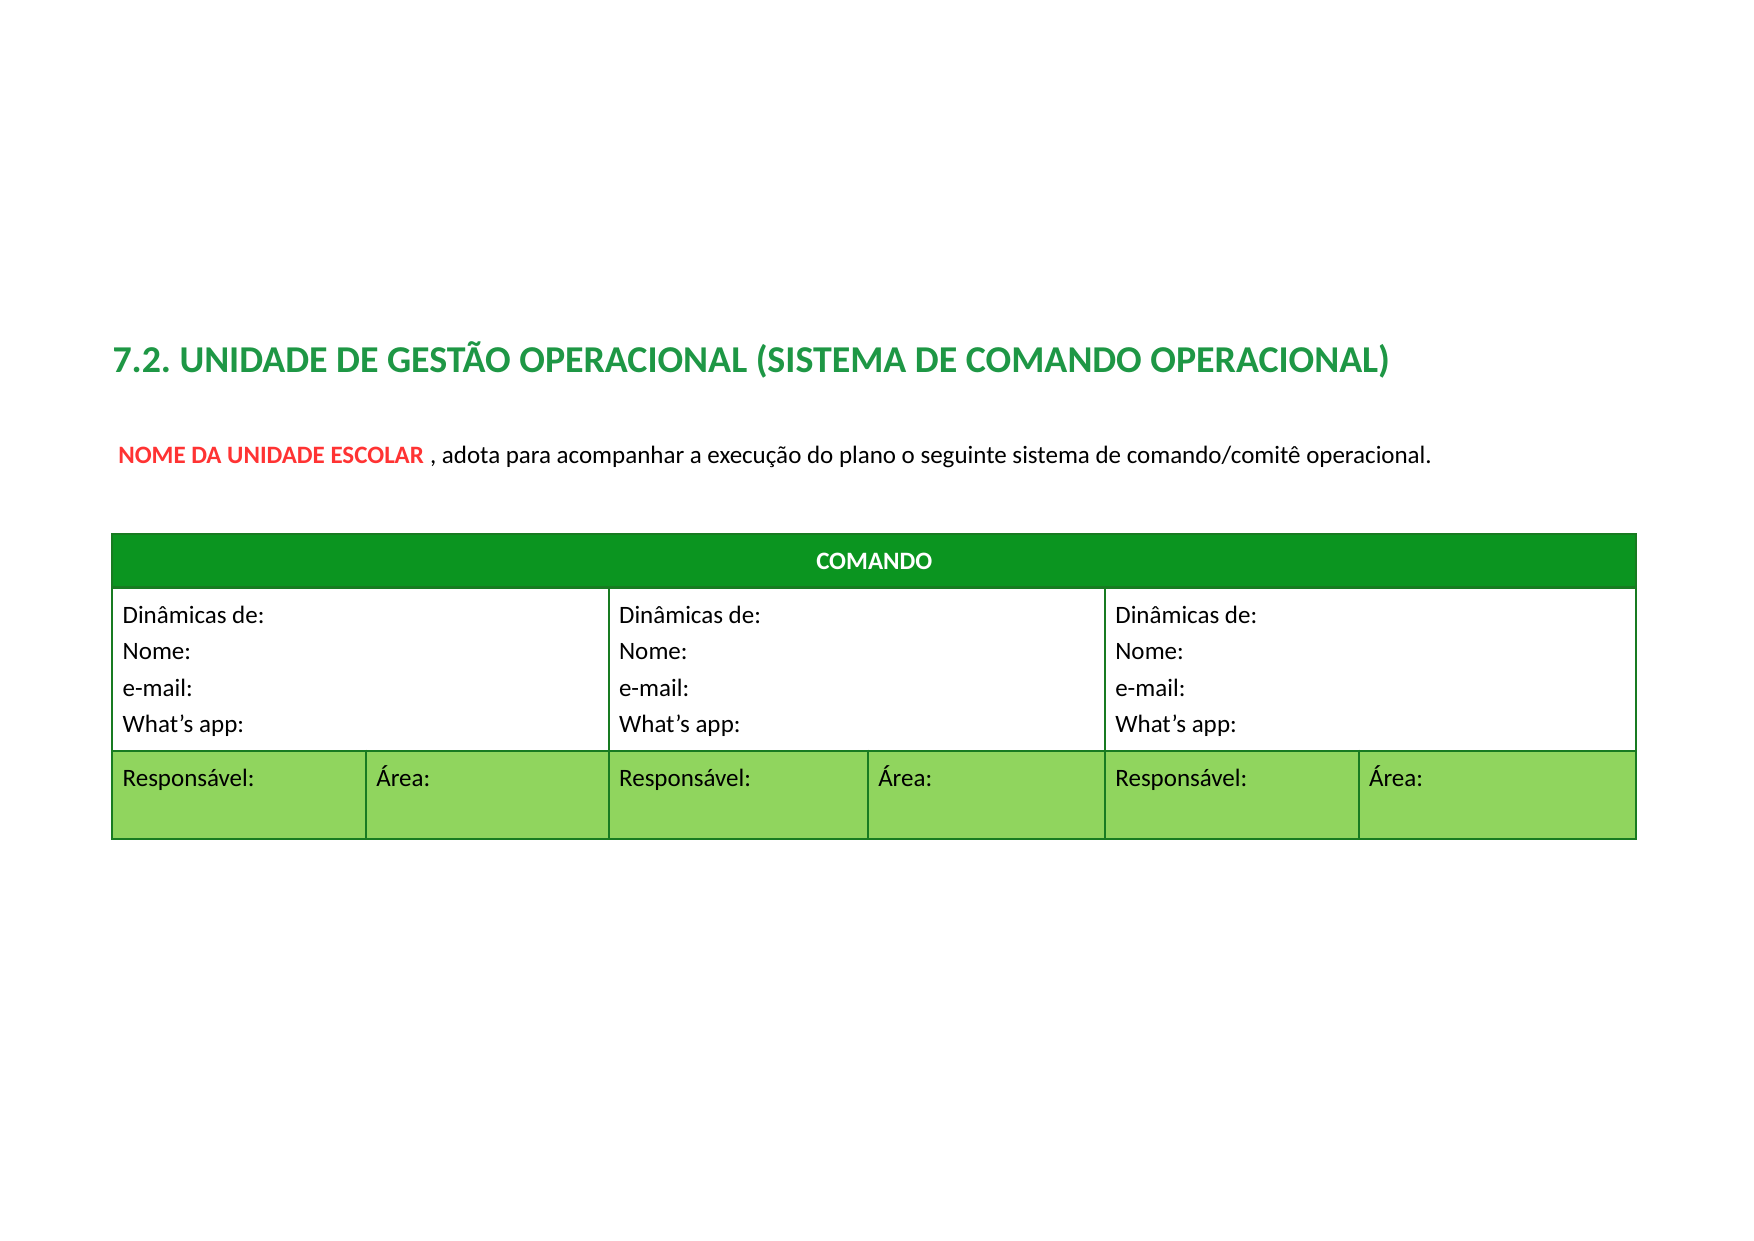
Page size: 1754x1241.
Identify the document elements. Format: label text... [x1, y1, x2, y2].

subtitle 7.2. UNIDADE DE GESTÃO OPERACIONAL (SISTEMA DE COMANDO OPERACIONAL) [112, 335, 1636, 381]
table_cell Dinâmicas de: Nome: e-mail: What’s app: [1106, 589, 1635, 749]
table_cell Dinâmicas de: Nome: e-mail: What’s app: [113, 589, 608, 749]
table_cell Responsável: [610, 752, 867, 838]
table_cell Área: [367, 752, 608, 838]
text NOME DA UNIDADE ESCOLAR , adota para acompanhar a execução do plano o seguinte sistema de comando/comitê operacional. [118, 440, 1459, 470]
table_cell Responsável: [113, 752, 365, 838]
table_cell Área: [869, 752, 1104, 838]
table_cell Área: [1360, 752, 1635, 838]
table_cell Dinâmicas de: Nome: e-mail: What’s app: [610, 589, 1104, 749]
table_cell Responsável: [1106, 752, 1358, 838]
table_header COMANDO [113, 535, 1635, 586]
